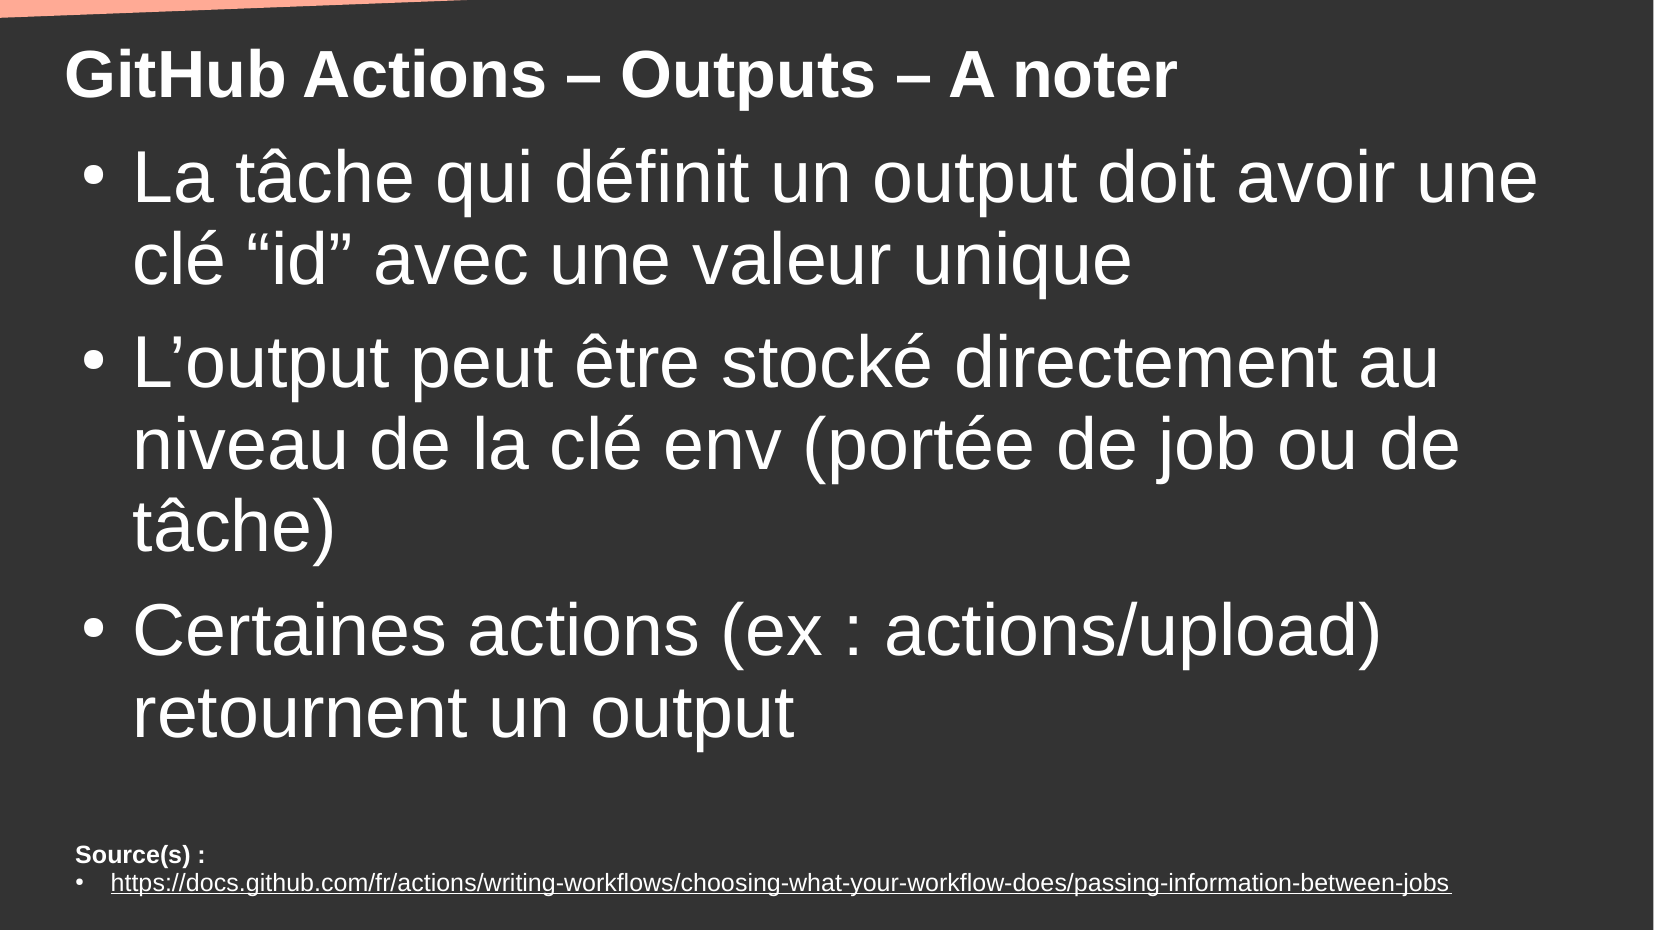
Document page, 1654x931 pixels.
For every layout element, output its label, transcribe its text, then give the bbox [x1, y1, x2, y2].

text_box [0, 0, 467, 18]
text_box Source(s) : https://docs.github.com/fr/actions/writing-workflows/choosing-what-your-workflow-does/passing-information-between-jobs [60, 795, 1595, 905]
list La tâche qui définit un output doit avoir une clé “id” avec une valeur unique L’output peut être stocké directement au niveau de la clé env (portée de job ou de tâche) Certaines actions (ex : actions/upload) retournent un output [63, 135, 1630, 756]
title GitHub Actions – Outputs – A noter [64, 37, 1577, 119]
